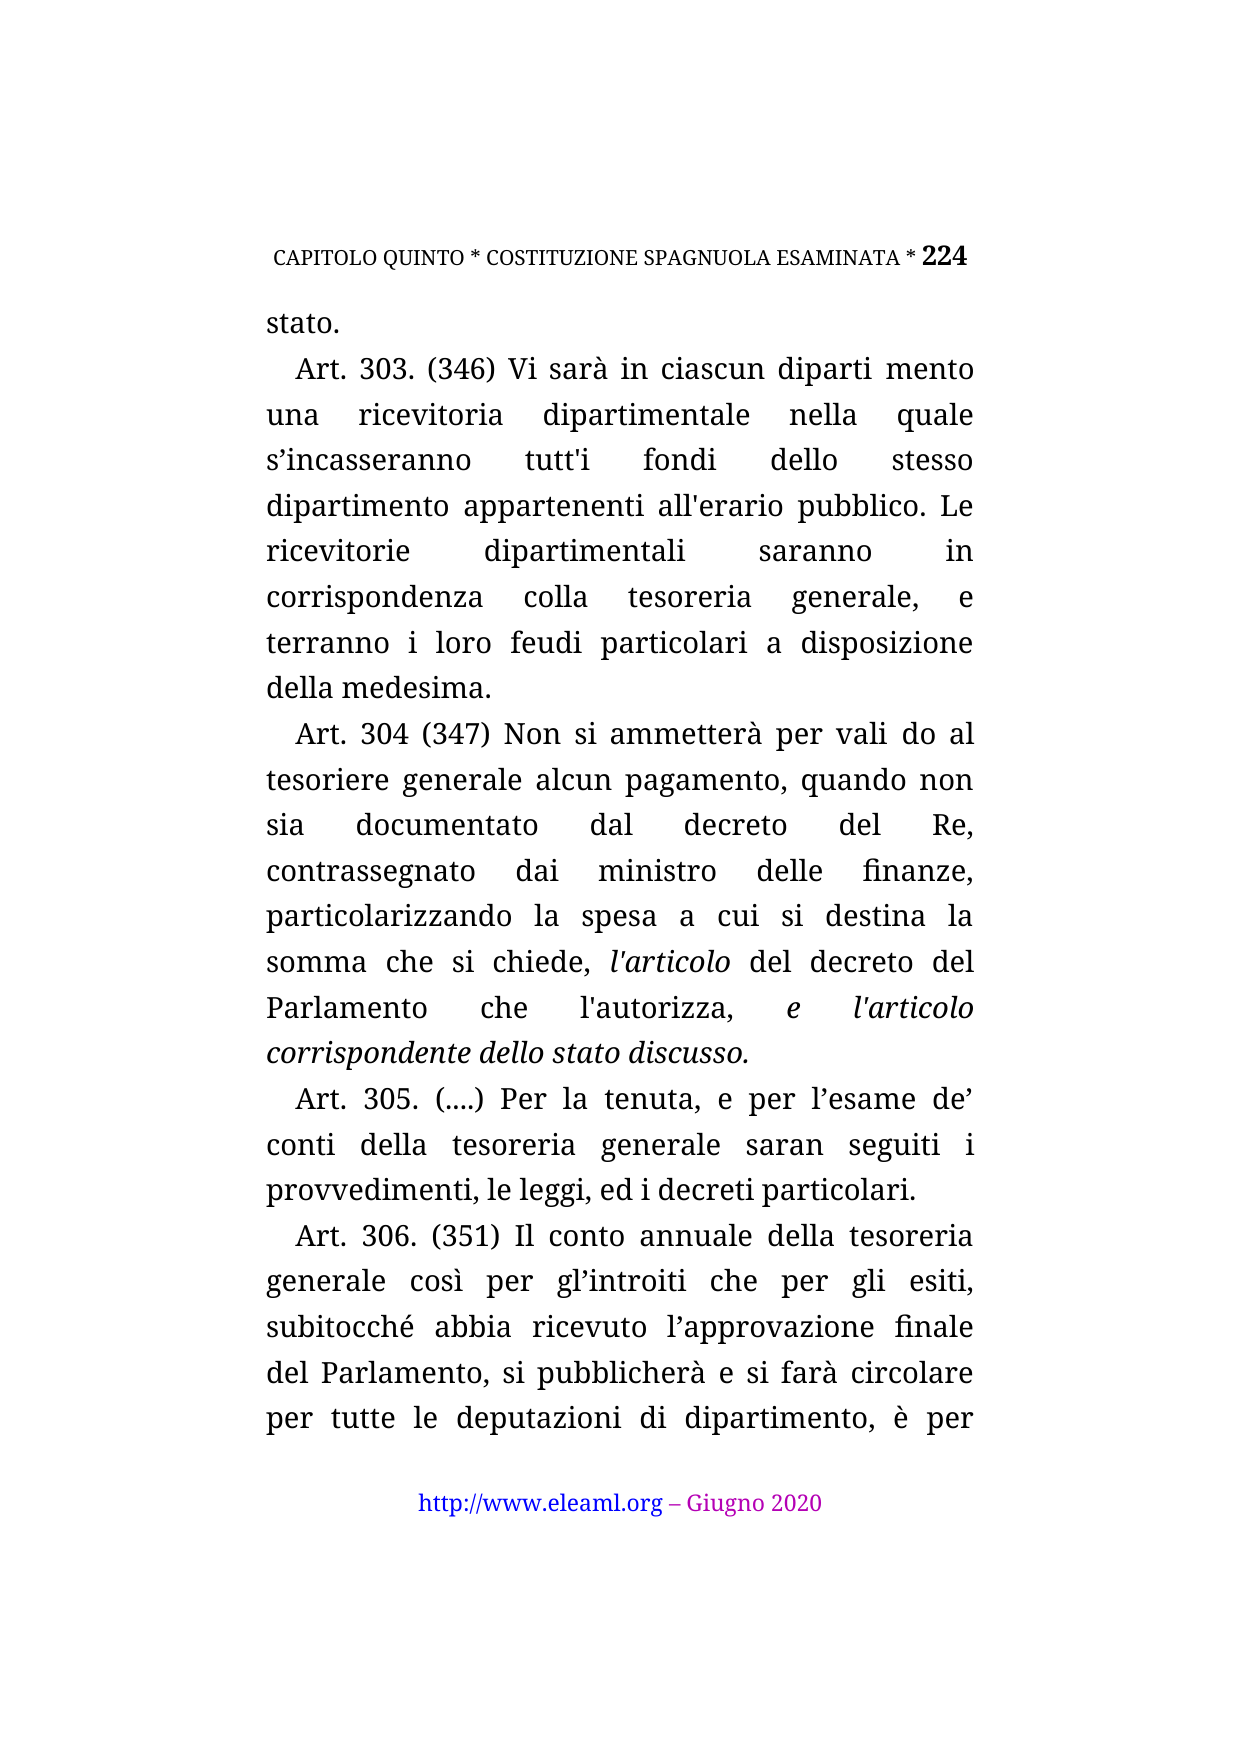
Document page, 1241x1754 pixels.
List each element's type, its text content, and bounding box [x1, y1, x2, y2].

text Art. 305. (....) Per la tenuta, e per l’esame de’ conti della tesoreria generale saran seguiti i provvedimenti, le leggi, ed i decreti particolari. [266, 1078, 974, 1209]
text Art. 304 (347) Non si ammetterà per vali do al tesoriere generale alcun pagamento, quando non sia documentato dal decreto del Re, contrassegnato dai ministro delle finanze, particolarizzando la spesa a cui si destina la somma che si chiede, l'articolo del decreto del Parlamento che l'autorizza, e l'articolo corrispondente dello stato discusso. [266, 713, 974, 1072]
text stato. [266, 303, 974, 342]
text Art. 306. (351) Il conto annuale della tesoreria generale così per gl’introiti che per gli esiti, subitocché abbia ricevuto l’approvazione finale del Parlamento, si pubblicherà e si farà circolare per tutte le deputazioni di dipartimento, è per [266, 1215, 974, 1437]
text Art. 303. (346) Vi sarà in ciascun diparti mento una ricevitoria dipartimentale nella quale s’incasseranno tutt'i fondi dello stesso dipartimento appartenenti all'erario pubblico. Le ricevitorie dipartimentali saranno in corrispondenza colla tesoreria generale, e terranno i loro feudi particolari a disposizione della medesima. [266, 348, 974, 707]
